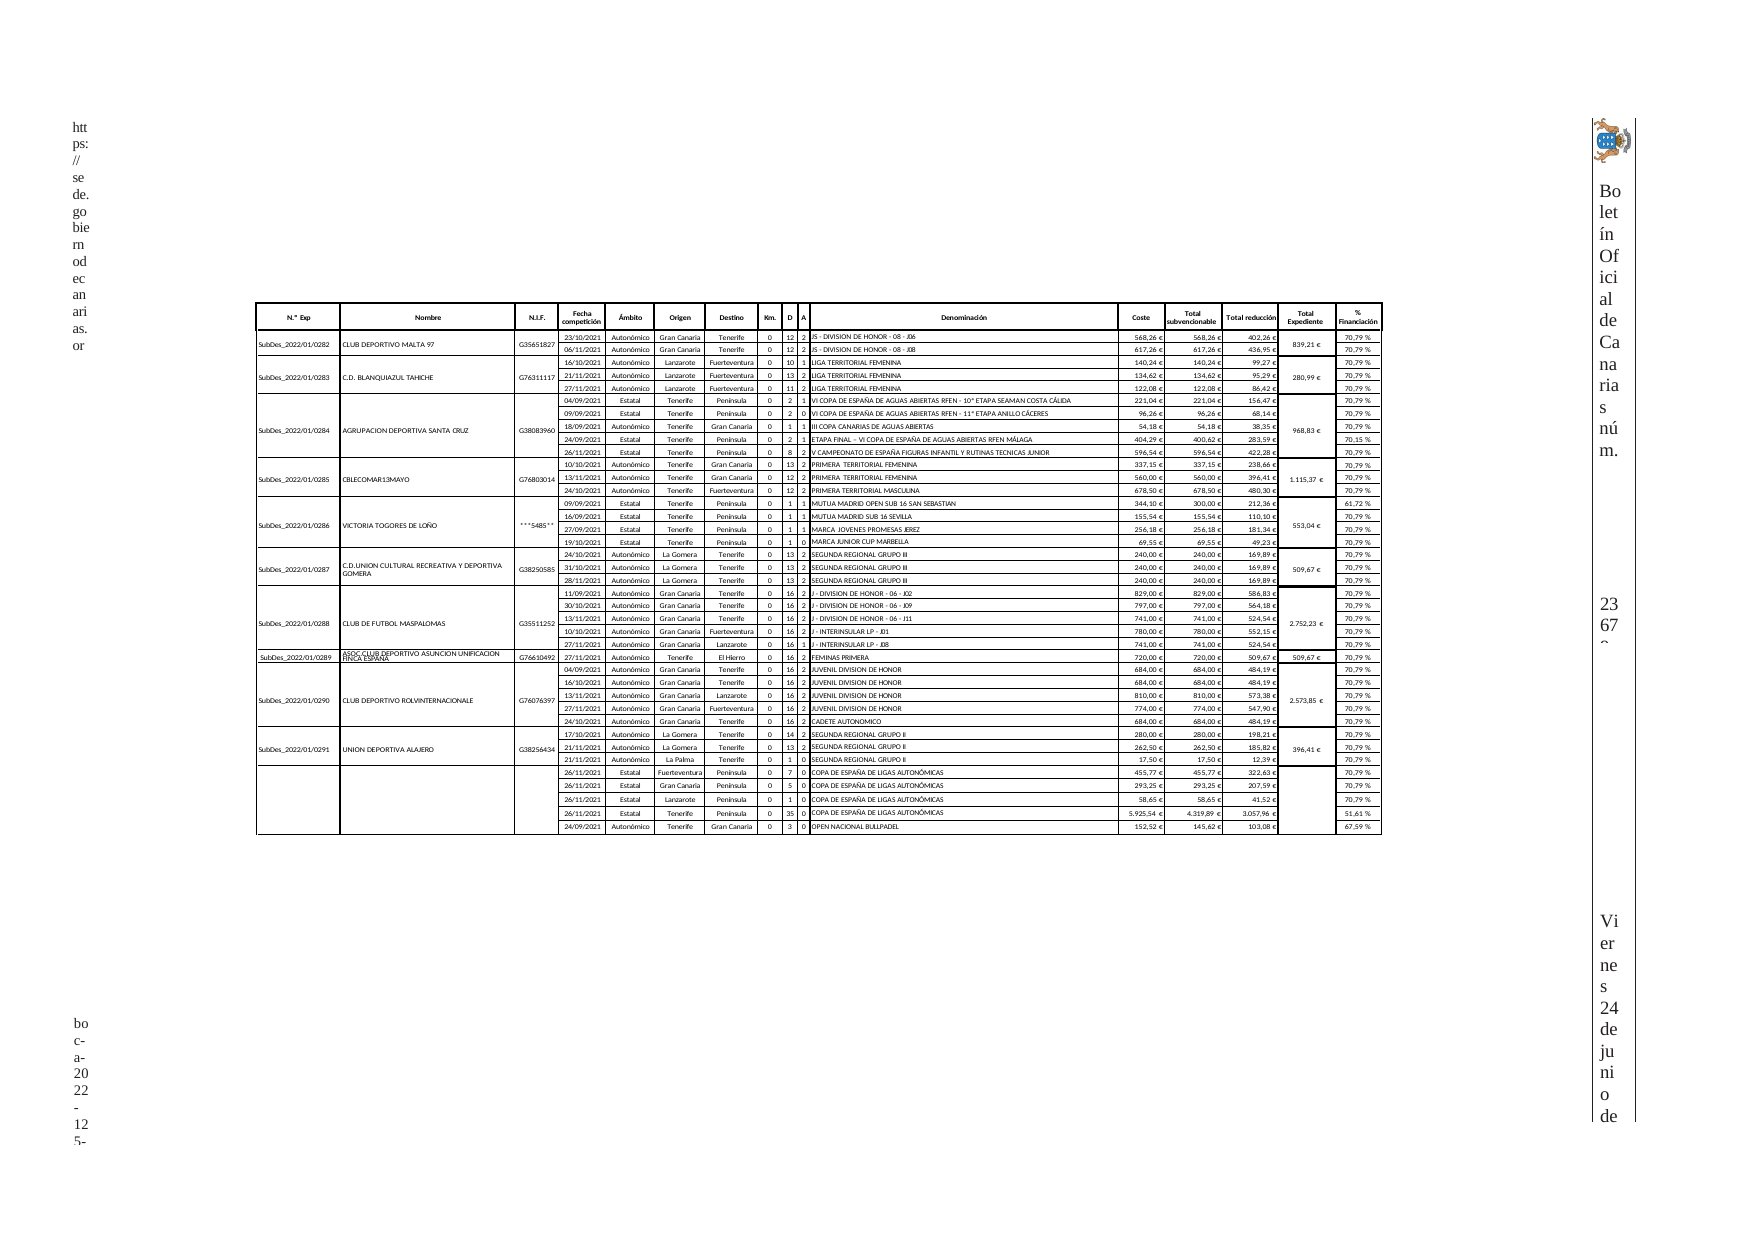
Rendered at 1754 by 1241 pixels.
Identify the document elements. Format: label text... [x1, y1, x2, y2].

table_cell Autonómico [606, 599, 654, 611]
table_cell 2 [798, 343, 809, 355]
table_cell La Gomera [655, 727, 704, 739]
table_cell 169,89 € [1223, 548, 1277, 560]
table_cell 741,00 € [1119, 612, 1164, 624]
table_cell Autonómico [606, 471, 654, 483]
table_cell CADETE AUTONOMICO [811, 715, 1118, 726]
table_cell 140,24 € [1119, 356, 1164, 367]
table_cell 21/11/2021 [559, 753, 605, 765]
table_cell 96,26 € [1119, 407, 1164, 419]
table_cell 31/10/2021 [559, 561, 605, 572]
table_cell 110,10 € [1223, 510, 1277, 521]
table_cell 678,50 € [1119, 484, 1164, 496]
table_cell 1 [798, 510, 809, 521]
table_cell 240,00 € [1119, 574, 1164, 585]
table_header Total subvencionable [1166, 304, 1221, 329]
table_cell Autonómico [606, 612, 654, 624]
table_cell 16/10/2021 [559, 676, 605, 688]
table_cell Estatal [606, 433, 654, 444]
table_cell SubDes_2022/01/0282 [257, 330, 339, 355]
table_cell Península [705, 793, 757, 806]
table_cell 797,00 € [1119, 599, 1164, 611]
table_cell [257, 766, 339, 833]
table_header D [783, 304, 797, 329]
table_cell 810,00 € [1119, 689, 1164, 701]
table_cell 1 [783, 420, 797, 432]
table_cell SubDes_2022/01/0287 [257, 548, 339, 585]
table_cell Fuerteventura [655, 766, 704, 778]
table_cell ***5485** [515, 497, 558, 547]
table_cell 344,10 € [1119, 497, 1164, 508]
table_cell 70,79 % [1337, 444, 1381, 457]
table_cell Gran Canaria [655, 715, 704, 726]
table_cell 134,62 € [1119, 369, 1164, 380]
table_cell 181,34 € [1223, 522, 1277, 534]
table_cell 155,54 € [1165, 510, 1222, 521]
table_cell Península [705, 433, 757, 444]
table_cell 684,00 € [1119, 663, 1164, 675]
table_cell 04/09/2021 [559, 663, 605, 675]
table_cell Tenerife [705, 343, 757, 355]
table_cell Tenerife [705, 574, 757, 585]
table_cell JUVENIL DIVISION DE HONOR [811, 689, 1118, 701]
table_cell VI COPA DE ESPAÑA DE AGUAS ABIERTAS RFEN - 10ª ETAPA SEAMAN COSTA CÁLIDA [811, 394, 1118, 406]
table_cell 69,55 € [1119, 535, 1164, 547]
table_cell 1 [783, 522, 797, 534]
table_cell Estatal [606, 407, 654, 419]
table_cell 455,77 € [1165, 766, 1222, 778]
table_header Total Expediente [1279, 304, 1335, 329]
table_cell 70,79 % [1337, 765, 1381, 778]
table_cell 0 [758, 484, 782, 496]
table_cell 2 [783, 407, 797, 419]
table_cell 16 [783, 702, 797, 713]
table_cell C.D. BLANQUIAZUL TAHICHE [341, 356, 514, 393]
text boc-a-2022-125-2109 [74, 1015, 92, 1145]
table_cell 17,50 € [1165, 753, 1222, 765]
table_cell Tenerife [705, 727, 757, 739]
table_cell COPA DE ESPAÑA DE LIGAS AUTONÓMICAS [811, 807, 1118, 819]
text Viernes 24 de junio de 2022 [1600, 910, 1623, 1124]
table_cell 0 [798, 766, 809, 778]
table_cell Península [705, 766, 757, 778]
table_cell Autonómico [606, 356, 654, 367]
table_cell SubDes_2022/01/0283 [257, 356, 339, 393]
table_cell 0 [758, 663, 782, 675]
table_cell 1 [783, 793, 797, 806]
table_cell COPA DE ESPAÑA DE LIGAS AUTONÓMICAS [811, 779, 1118, 792]
table_cell 404,29 € [1119, 433, 1164, 444]
table_cell [515, 766, 558, 833]
table_cell 2 [798, 586, 809, 598]
table_cell 0 [758, 510, 782, 521]
table_cell J - INTERINSULAR LP - J01 [811, 625, 1118, 637]
table_cell 11 [783, 381, 797, 393]
table_cell 0 [758, 548, 782, 560]
table_cell Península [705, 522, 757, 534]
table_cell 14 [783, 727, 797, 739]
table_cell 70,79 % [1337, 752, 1381, 765]
table_cell 13 [783, 740, 797, 752]
table_cell 70,79 % [1337, 483, 1381, 496]
table_cell 810,00 € [1165, 689, 1222, 701]
table_cell PRIMERA TERRITORIAL FEMENINA [811, 458, 1118, 470]
table_cell 26/11/2021 [559, 445, 605, 457]
table_cell 96,26 € [1165, 407, 1222, 419]
table_cell 1 [798, 433, 809, 444]
table_cell 99,27 € [1223, 356, 1277, 367]
table_cell 829,00 € [1165, 586, 1222, 598]
table_cell 0 [798, 535, 809, 547]
table_cell 103,08 € [1223, 821, 1277, 833]
table_cell Tenerife [705, 663, 757, 675]
table_cell 0 [758, 689, 782, 701]
table_cell 70,79 % [1337, 714, 1381, 726]
table_cell 70,79 % [1337, 547, 1381, 560]
table_cell Fuerteventura [705, 625, 757, 637]
table_cell MARCA JUNIOR CUP MARBELLA [811, 535, 1118, 547]
table_cell 2 [798, 689, 809, 701]
table_cell 0 [798, 807, 809, 819]
table_cell 509,67 € [1279, 651, 1335, 662]
table_cell 70,79 % [1337, 662, 1381, 675]
table_cell 140,24 € [1165, 356, 1222, 367]
table_cell 12 [783, 484, 797, 496]
table_cell 774,00 € [1165, 702, 1222, 713]
table_cell 49,23 € [1223, 535, 1277, 547]
table_cell 0 [758, 394, 782, 406]
table_cell Autonómico [606, 650, 654, 662]
table_cell VI COPA DE ESPAÑA DE AGUAS ABIERTAS RFEN - 11ª ETAPA ANILLO CÁCERES [811, 407, 1118, 419]
table_cell 67,59 % [1337, 820, 1381, 833]
table_cell 560,00 € [1165, 471, 1222, 483]
table_cell V CAMPEONATO DE ESPAÑA FIGURAS INFANTIL Y RUTINAS TECNICAS JUNIOR [811, 445, 1118, 457]
table_cell 2 [798, 458, 809, 470]
table_cell SubDes_2022/01/0286 [257, 497, 339, 547]
table_cell Estatal [606, 497, 654, 508]
table_cell 524,54 € [1223, 612, 1277, 624]
table_cell Estatal [606, 522, 654, 534]
table_cell 0 [758, 779, 782, 792]
table_cell Lanzarote [705, 638, 757, 649]
table_cell 11/09/2021 [559, 586, 605, 598]
table_cell G38250585 [515, 548, 558, 585]
table_cell G76076397 [515, 663, 558, 726]
table_cell Península [705, 445, 757, 457]
table_cell Tenerife [705, 740, 757, 752]
table_cell 238,66 € [1223, 458, 1277, 470]
table_cell 5.925,54 € [1119, 807, 1164, 819]
table_cell 2 [798, 471, 809, 483]
table_cell Tenerife [655, 433, 704, 444]
table_cell Autonómico [606, 740, 654, 752]
table_cell Tenerife [655, 510, 704, 521]
table_cell 23/10/2021 [559, 331, 605, 342]
table_cell Autonómico [606, 458, 654, 470]
table_cell 256,18 € [1119, 522, 1164, 534]
table_cell 70,79 % [1337, 329, 1381, 342]
table_cell 0 [758, 381, 782, 393]
table_cell 280,99 € [1279, 357, 1335, 393]
table_cell 480,30 € [1223, 484, 1277, 496]
table_cell 1 [783, 510, 797, 521]
table_cell 30/10/2021 [559, 599, 605, 611]
table_cell 2 [798, 381, 809, 393]
table_cell Gran Canaria [655, 612, 704, 624]
table_cell Tenerife [655, 394, 704, 406]
table_cell COPA DE ESPAÑA DE LIGAS AUTONÓMICAS [811, 793, 1118, 806]
table_cell 70,79 % [1337, 534, 1381, 547]
table_cell G38256434 [515, 727, 558, 765]
table_cell 1 [798, 522, 809, 534]
table_cell JS - DIVISION DE HONOR - 08 - J06 [811, 331, 1118, 342]
table_cell 13 [783, 548, 797, 560]
table_cell Tenerife [655, 420, 704, 432]
table_header N.I.F. [516, 304, 557, 329]
table_cell 10 [783, 356, 797, 367]
table_header Ámbito [606, 304, 653, 329]
table_cell 0 [758, 331, 782, 342]
table_cell 0 [758, 793, 782, 806]
table_cell 2 [798, 599, 809, 611]
table_cell 0 [758, 471, 782, 483]
table_cell La Gomera [655, 548, 704, 560]
table_cell J - DIVISION DE HONOR - 06 - J09 [811, 599, 1118, 611]
table_cell 13/11/2021 [559, 612, 605, 624]
table_cell 0 [758, 369, 782, 380]
table_cell 280,00 € [1119, 727, 1164, 739]
table_cell Autonómico [606, 676, 654, 688]
table_cell 70,79 % [1337, 560, 1381, 572]
table_cell Tenerife [655, 650, 704, 662]
table_cell Gran Canaria [655, 599, 704, 611]
table_cell J - INTERINSULAR LP - J08 [811, 638, 1118, 649]
table_cell 169,89 € [1223, 574, 1277, 585]
table_cell 2 [798, 484, 809, 496]
table_header N.º Exp [257, 304, 339, 329]
table_cell 2 [798, 548, 809, 560]
table_cell 12 [783, 343, 797, 355]
table_cell OPEN NACIONAL BULLPADEL [811, 821, 1118, 833]
table_cell Península [705, 807, 757, 819]
table_cell Lanzarote [655, 356, 704, 367]
table_cell JUVENIL DIVISION DE HONOR [811, 663, 1118, 675]
picture [1594, 118, 1631, 163]
table_cell 547,90 € [1223, 702, 1277, 713]
table_cell 70,79 % [1337, 406, 1381, 419]
table_cell 0 [758, 807, 782, 819]
table_cell Tenerife [655, 471, 704, 483]
table_cell Tenerife [655, 535, 704, 547]
table_cell 12 [783, 331, 797, 342]
table_header Origen [655, 304, 704, 329]
table_cell 564,18 € [1223, 599, 1277, 611]
table_cell Tenerife [655, 522, 704, 534]
table_header Destino [706, 304, 757, 329]
table_cell 3 [783, 821, 797, 833]
table_cell 70,79 % [1337, 355, 1381, 367]
table_cell 0 [758, 561, 782, 572]
table_cell 0 [758, 727, 782, 739]
table_cell 10/10/2021 [559, 625, 605, 637]
table_cell Gran Canaria [655, 343, 704, 355]
table_cell 1 [798, 638, 809, 649]
table_cell 1 [798, 497, 809, 508]
table_cell 58,65 € [1165, 793, 1222, 806]
table_cell 70,79 % [1337, 509, 1381, 521]
table_cell Gran Canaria [655, 625, 704, 637]
table_cell C.D.UNION CULTURAL RECREATIVA Y DEPORTIVA GOMERA [341, 548, 514, 585]
table_cell 0 [758, 343, 782, 355]
table_cell 61,72 % [1337, 496, 1381, 508]
table_cell Estatal [606, 807, 654, 819]
table_cell Lanzarote [655, 381, 704, 393]
table_cell 596,54 € [1119, 445, 1164, 457]
table_cell 16 [783, 676, 797, 688]
table_cell 240,00 € [1165, 561, 1222, 572]
table_cell 684,00 € [1119, 715, 1164, 726]
table_cell PRIMERA TERRITORIAL MASCULINA [811, 484, 1118, 496]
table_cell 35 [783, 807, 797, 819]
table_cell Gran Canaria [655, 663, 704, 675]
table_cell 0 [758, 445, 782, 457]
table_cell 58,65 € [1119, 793, 1164, 806]
table_cell 0 [758, 420, 782, 432]
table_cell Autonómico [606, 331, 654, 342]
table_cell 0 [758, 497, 782, 508]
table_cell G35651827 [515, 331, 558, 355]
table_cell 0 [758, 650, 782, 662]
table_cell CLUB DE FUTBOL MASPALOMAS [341, 586, 514, 649]
table_cell JUVENIL DIVISION DE HONOR [811, 702, 1118, 713]
table_header Fecha competición [559, 304, 604, 329]
table_cell 16 [783, 638, 797, 649]
table_cell 70,79 % [1337, 368, 1381, 380]
table_cell 221,04 € [1119, 394, 1164, 406]
table_cell Autonómico [606, 369, 654, 380]
table_cell 2 [783, 433, 797, 444]
table_cell 0 [798, 407, 809, 419]
table_cell 1 [798, 394, 809, 406]
table_cell Autonómico [606, 548, 654, 560]
table_cell 0 [758, 433, 782, 444]
table_header Total reducción [1223, 304, 1277, 329]
table_cell Gran Canaria [655, 638, 704, 649]
table_cell La Gomera [655, 574, 704, 585]
table_cell 70,79 % [1337, 470, 1381, 483]
table_cell 2 [798, 740, 809, 752]
table_cell Gran Canaria [655, 331, 704, 342]
table_cell Gran Canaria [705, 458, 757, 470]
table_cell Estatal [606, 793, 654, 806]
table_cell 207,59 € [1223, 779, 1277, 792]
table_cell 27/11/2021 [559, 702, 605, 713]
table_cell 70,79 % [1337, 739, 1381, 752]
table_cell 95,29 € [1223, 369, 1277, 380]
table_cell 293,25 € [1119, 779, 1164, 792]
table_cell Gran Canaria [655, 676, 704, 688]
table_header Km. [759, 304, 781, 329]
table_cell 16 [783, 715, 797, 726]
table_cell 0 [758, 599, 782, 611]
table_cell 0 [758, 676, 782, 688]
table_cell SEGUNDA REGIONAL GRUPO III [811, 574, 1118, 585]
table_cell SubDes_2022/01/0290 [257, 663, 339, 726]
table_header Denominación [811, 304, 1117, 329]
table_cell 0 [798, 779, 809, 792]
table_cell Península [705, 497, 757, 508]
table_cell 0 [758, 458, 782, 470]
text 23679 [1600, 592, 1623, 642]
table_cell 0 [758, 586, 782, 598]
table_cell 2.752,23 € [1279, 588, 1335, 649]
table_cell Tenerife [705, 612, 757, 624]
table_cell 0 [758, 522, 782, 534]
table_cell 16 [783, 689, 797, 701]
table_cell 741,00 € [1119, 638, 1164, 649]
table_cell 0 [758, 625, 782, 637]
table_cell 509,67 € [1223, 650, 1277, 662]
table_cell [1279, 767, 1335, 833]
table_cell 0 [798, 753, 809, 765]
table_cell 16 [783, 625, 797, 637]
table_cell 5 [783, 779, 797, 792]
table_cell 684,00 € [1165, 663, 1222, 675]
table_cell Estatal [606, 394, 654, 406]
table_cell 12,39 € [1223, 753, 1277, 765]
table_cell 436,95 € [1223, 343, 1277, 355]
table_cell 26/11/2021 [559, 766, 605, 778]
table_cell Lanzarote [705, 689, 757, 701]
table_cell Fuerteventura [705, 356, 757, 367]
table_cell Tenerife [705, 676, 757, 688]
table_cell 568,26 € [1165, 331, 1222, 342]
table_cell 293,25 € [1165, 779, 1222, 792]
table_cell 2 [798, 676, 809, 688]
table_cell 70,79 % [1337, 778, 1381, 792]
table_cell 780,00 € [1165, 625, 1222, 637]
table_cell Autonómico [606, 715, 654, 726]
table_cell 0 [758, 612, 782, 624]
table_cell Península [705, 535, 757, 547]
table_cell 152,52 € [1119, 821, 1164, 833]
table_cell 400,62 € [1165, 433, 1222, 444]
table_cell Tenerife [655, 407, 704, 419]
table_cell 839,21 € [1279, 331, 1335, 355]
table_cell Autonómico [606, 586, 654, 598]
table_cell 185,82 € [1223, 740, 1277, 752]
table_cell 0 [758, 574, 782, 585]
table_cell 24/10/2021 [559, 548, 605, 560]
table_cell G76803014 [515, 458, 558, 496]
table_cell 797,00 € [1165, 599, 1222, 611]
table_cell 2 [798, 561, 809, 572]
table_cell 524,54 € [1223, 638, 1277, 649]
table_cell 0 [758, 702, 782, 713]
table_cell LIGA TERRITORIAL FEMENINA [811, 381, 1118, 393]
table_cell 2 [798, 715, 809, 726]
table_cell 24/10/2021 [559, 484, 605, 496]
table_cell 70,79 % [1337, 649, 1381, 662]
table_cell 0 [798, 793, 809, 806]
table_cell Autonómico [606, 753, 654, 765]
table_cell 7 [783, 766, 797, 778]
table_cell CBLECOMAR13MAYO [341, 458, 514, 496]
table_cell 17/10/2021 [559, 727, 605, 739]
table_cell 596,54 € [1165, 445, 1222, 457]
table_cell 26/11/2021 [559, 793, 605, 806]
table_cell 2 [798, 663, 809, 675]
table_cell 19/10/2021 [559, 535, 605, 547]
table_cell Península [705, 779, 757, 792]
table_cell 4.319,89 € [1165, 807, 1222, 819]
table_cell Autonómico [606, 574, 654, 585]
table_cell 678,50 € [1165, 484, 1222, 496]
table_cell G76610492 [515, 650, 558, 662]
table_cell 0 [758, 356, 782, 367]
table_cell SubDes_2022/01/0284 [257, 394, 339, 457]
table_cell 1.115,37 € [1279, 459, 1335, 496]
table_cell LIGA TERRITORIAL FEMENINA [811, 356, 1118, 367]
table_cell 54,18 € [1165, 420, 1222, 432]
table_cell G35511252 [515, 586, 558, 649]
table_cell 27/11/2021 [559, 638, 605, 649]
table_cell 70,79 % [1337, 701, 1381, 713]
table_cell 240,00 € [1165, 548, 1222, 560]
table_cell Lanzarote [655, 369, 704, 380]
table_cell 70,79 % [1337, 726, 1381, 739]
table_cell 27/11/2021 [559, 381, 605, 393]
table_cell 2 [798, 612, 809, 624]
table_cell UNION DEPORTIVA ALAJERO [341, 727, 514, 765]
table_cell Autonómico [606, 638, 654, 649]
table_cell 70,79 % [1337, 688, 1381, 701]
table_cell 0 [758, 535, 782, 547]
table_cell 300,00 € [1165, 497, 1222, 508]
table_cell 06/11/2021 [559, 343, 605, 355]
table_cell 240,00 € [1119, 548, 1164, 560]
table_cell SubDes_2022/01/0289 [257, 650, 339, 662]
table_cell 13/11/2021 [559, 689, 605, 701]
table_cell Estatal [606, 535, 654, 547]
table_cell [341, 766, 514, 833]
table_cell JUVENIL DIVISION DE HONOR [811, 676, 1118, 688]
table_cell 256,18 € [1165, 522, 1222, 534]
table_cell 12 [783, 471, 797, 483]
table_cell Autonómico [606, 343, 654, 355]
table_cell Tenerife [705, 599, 757, 611]
table_cell 27/09/2021 [559, 522, 605, 534]
table_cell 16/09/2021 [559, 510, 605, 521]
table_cell La Palma [655, 753, 704, 765]
table_cell SubDes_2022/01/0285 [257, 458, 339, 496]
table_cell 70,79 % [1337, 393, 1381, 406]
table_cell Fuerteventura [705, 381, 757, 393]
table_cell 13 [783, 458, 797, 470]
table_cell 3.057,96 € [1223, 807, 1277, 819]
table_cell 70,79 % [1337, 792, 1381, 806]
table_cell 2 [798, 574, 809, 585]
table_cell 1 [798, 420, 809, 432]
table_cell 04/09/2021 [559, 394, 605, 406]
table_cell ASOC.CLUB DEPORTIVO ASUNCION UNIFICACION FINCA ESPAÑA [341, 650, 514, 662]
table_cell JS - DIVISION DE HONOR - 08 - J08 [811, 343, 1118, 355]
table_cell 24/10/2021 [559, 715, 605, 726]
table_cell Tenerife [655, 807, 704, 819]
table_cell 720,00 € [1119, 650, 1164, 662]
table_cell 2 [798, 625, 809, 637]
table_cell Autonómico [606, 484, 654, 496]
table_cell 10/10/2021 [559, 458, 605, 470]
text Boletín Oficial de Canarias núm. 125 [1599, 180, 1622, 462]
table_cell Estatal [606, 445, 654, 457]
table_cell 774,00 € [1119, 702, 1164, 713]
table_cell El Hierro [705, 650, 757, 662]
table_cell 13 [783, 561, 797, 572]
table_cell 54,18 € [1119, 420, 1164, 432]
table_cell 0 [758, 638, 782, 649]
table_cell 684,00 € [1165, 676, 1222, 688]
table_cell 70,79 % [1337, 380, 1381, 393]
table_cell 122,08 € [1119, 381, 1164, 393]
table_cell COPA DE ESPAÑA DE LIGAS AUTONÓMICAS [811, 766, 1118, 778]
table_cell 617,26 € [1165, 343, 1222, 355]
table_cell Tenerife [705, 561, 757, 572]
table_cell Tenerife [655, 445, 704, 457]
table_cell 145,62 € [1165, 821, 1222, 833]
table_cell 70,79 % [1337, 419, 1381, 432]
table_cell 484,19 € [1223, 676, 1277, 688]
table_cell Península [705, 394, 757, 406]
table_cell Tenerife [705, 331, 757, 342]
table_cell Fuerteventura [705, 369, 757, 380]
table_cell 780,00 € [1119, 625, 1164, 637]
table_cell 70,15 % [1337, 432, 1381, 444]
table_cell 2 [798, 445, 809, 457]
table_cell SEGUNDA REGIONAL GRUPO III [811, 561, 1118, 572]
table_cell Tenerife [655, 484, 704, 496]
table_cell 70,79 % [1337, 457, 1381, 470]
table_cell 16 [783, 586, 797, 598]
table_cell 16 [783, 650, 797, 662]
table_cell 26/11/2021 [559, 807, 605, 819]
table_header % Financiación [1337, 304, 1381, 329]
table_cell VICTORIA TOGORES DE LOÑO [341, 497, 514, 547]
table_cell 0 [758, 407, 782, 419]
table_cell 2 [798, 650, 809, 662]
table_cell 240,00 € [1119, 561, 1164, 572]
table_cell 70,79 % [1337, 675, 1381, 688]
table_cell 1 [783, 535, 797, 547]
table_cell Tenerife [655, 458, 704, 470]
table_cell Tenerife [705, 715, 757, 726]
table_cell 24/09/2021 [559, 821, 605, 833]
table_cell SEGUNDA REGIONAL GRUPO II [811, 740, 1118, 752]
table_cell 0 [758, 715, 782, 726]
table_cell Tenerife [655, 821, 704, 833]
table_cell 70,79 % [1337, 611, 1381, 624]
table_cell 0 [798, 821, 809, 833]
table_cell 70,79 % [1337, 521, 1381, 534]
table_cell 2 [798, 727, 809, 739]
table_cell 0 [758, 740, 782, 752]
table_cell 26/11/2021 [559, 779, 605, 792]
table_cell Península [705, 407, 757, 419]
table_cell 70,79 % [1337, 585, 1381, 598]
table_cell Tenerife [705, 753, 757, 765]
table_cell Estatal [606, 510, 654, 521]
table_cell Autonómico [606, 727, 654, 739]
table_cell 684,00 € [1165, 715, 1222, 726]
table_cell 283,59 € [1223, 433, 1277, 444]
table_cell 0 [758, 766, 782, 778]
table_cell 553,04 € [1279, 498, 1335, 547]
table_cell 198,21 € [1223, 727, 1277, 739]
table_cell CLUB DEPORTIVO ROLVINTERNACIONALE [341, 663, 514, 726]
table_cell LIGA TERRITORIAL FEMENINA [811, 369, 1118, 380]
table_cell 09/09/2021 [559, 407, 605, 419]
table_cell 86,42 € [1223, 381, 1277, 393]
table_cell Fuerteventura [705, 702, 757, 713]
table_cell 684,00 € [1119, 676, 1164, 688]
table_cell 1 [798, 356, 809, 367]
table_cell 573,38 € [1223, 689, 1277, 701]
table_cell 240,00 € [1165, 574, 1222, 585]
table_cell 741,00 € [1165, 638, 1222, 649]
table_cell 617,26 € [1119, 343, 1164, 355]
table_header Nombre [341, 304, 514, 329]
table_cell 70,79 % [1337, 342, 1381, 355]
table_cell Autonómico [606, 663, 654, 675]
table_cell 402,26 € [1223, 331, 1277, 342]
table_cell 38,35 € [1223, 420, 1277, 432]
table_cell Autonómico [606, 381, 654, 393]
table_cell 2.573,85 € [1279, 664, 1335, 726]
table_cell 484,19 € [1223, 715, 1277, 726]
table_cell 8 [783, 445, 797, 457]
table_cell 337,15 € [1119, 458, 1164, 470]
table_cell 17,50 € [1119, 753, 1164, 765]
table_cell 0 [758, 753, 782, 765]
table_cell 169,89 € [1223, 561, 1277, 572]
table_cell 396,41 € [1223, 471, 1277, 483]
table_cell 968,83 € [1279, 395, 1335, 457]
table_cell SubDes_2022/01/0291 [257, 727, 339, 765]
table_cell Autonómico [606, 561, 654, 572]
table_cell 21/11/2021 [559, 369, 605, 380]
table_cell 16 [783, 612, 797, 624]
table_cell 484,19 € [1223, 663, 1277, 675]
table_cell 212,36 € [1223, 497, 1277, 508]
table_cell 2 [798, 369, 809, 380]
table_cell 27/11/2021 [559, 650, 605, 662]
table_cell CLUB DEPORTIVO MALTA 97 [341, 331, 514, 355]
table_cell 262,50 € [1119, 740, 1164, 752]
table_cell MUTUA MADRID SUB 16 SEVILLA [811, 510, 1118, 521]
table_cell La Gomera [655, 740, 704, 752]
table_cell 09/09/2021 [559, 497, 605, 508]
table_cell Gran Canaria [705, 471, 757, 483]
table_cell 829,00 € [1119, 586, 1164, 598]
table_cell Autonómico [606, 689, 654, 701]
table_header Coste [1119, 304, 1164, 329]
table_cell Autonómico [606, 702, 654, 713]
table_cell III COPA CANARIAS DE AGUAS ABIERTAS [811, 420, 1118, 432]
table_cell 741,00 € [1165, 612, 1222, 624]
table_cell 122,08 € [1165, 381, 1222, 393]
table_cell Tenerife [705, 586, 757, 598]
table_cell 69,55 € [1165, 535, 1222, 547]
table_cell 155,54 € [1119, 510, 1164, 521]
table_cell G76311117 [515, 356, 558, 393]
table_cell Estatal [606, 766, 654, 778]
table_cell FEMINAS PRIMERA [811, 650, 1118, 662]
table_cell SEGUNDA REGIONAL GRUPO III [811, 548, 1118, 560]
table_cell PRIMERA TERRITORIAL FEMENINA [811, 471, 1118, 483]
table_cell 2 [798, 702, 809, 713]
table_cell Gran Canaria [705, 420, 757, 432]
table_cell 13 [783, 369, 797, 380]
table_cell 24/09/2021 [559, 433, 605, 444]
table_cell 2 [783, 394, 797, 406]
table_cell 68,14 € [1223, 407, 1277, 419]
table_cell Gran Canaria [705, 821, 757, 833]
table_cell Gran Canaria [655, 586, 704, 598]
table_cell J - DIVISION DE HONOR - 06 - J11 [811, 612, 1118, 624]
table_cell 70,79 % [1337, 598, 1381, 611]
table_cell AGRUPACION DEPORTIVA SANTA CRUZ [341, 394, 514, 457]
table_cell 586,83 € [1223, 586, 1277, 598]
table_cell 422,28 € [1223, 445, 1277, 457]
table_cell G38083960 [515, 394, 558, 457]
table_cell 70,79 % [1337, 637, 1381, 649]
table_cell 13 [783, 574, 797, 585]
table_cell 560,00 € [1119, 471, 1164, 483]
table_cell 396,41 € [1279, 728, 1335, 765]
table_cell 16 [783, 663, 797, 675]
table_cell 41,52 € [1223, 793, 1277, 806]
table_cell 280,00 € [1165, 727, 1222, 739]
table_cell SEGUNDA REGIONAL GRUPO II [811, 727, 1118, 739]
table_cell 509,67 € [1279, 549, 1335, 585]
table_cell 720,00 € [1165, 650, 1222, 662]
table_cell 262,50 € [1165, 740, 1222, 752]
table_cell ETAPA FINAL – VI COPA DE ESPAÑA DE AGUAS ABIERTAS RFEN MÁLAGA [811, 433, 1118, 444]
table_cell 552,15 € [1223, 625, 1277, 637]
table_cell Autonómico [606, 821, 654, 833]
table_cell Gran Canaria [655, 702, 704, 713]
table_cell Autonómico [606, 420, 654, 432]
table_cell 28/11/2021 [559, 574, 605, 585]
table_cell MARCA JOVENES PROMESAS JEREZ [811, 522, 1118, 534]
table_cell Gran Canaria [655, 779, 704, 792]
table_cell 322,63 € [1223, 766, 1277, 778]
table_cell J - DIVISION DE HONOR - 06 - J02 [811, 586, 1118, 598]
table_cell Lanzarote [655, 793, 704, 806]
table_cell Autonómico [606, 625, 654, 637]
table_cell 70,79 % [1337, 624, 1381, 637]
table_cell 16 [783, 599, 797, 611]
table_cell 568,26 € [1119, 331, 1164, 342]
table_cell Estatal [606, 779, 654, 792]
table_cell La Gomera [655, 561, 704, 572]
table_cell 455,77 € [1119, 766, 1164, 778]
table_cell 1 [783, 753, 797, 765]
table_cell 156,47 € [1223, 394, 1277, 406]
table_cell 70,79 % [1337, 573, 1381, 585]
text https://sede.gobiernodecanarias.org/boc [72, 118, 91, 353]
table_cell Península [705, 510, 757, 521]
table_cell 18/09/2021 [559, 420, 605, 432]
table_header A [799, 304, 809, 329]
table_cell 13/11/2021 [559, 471, 605, 483]
table_cell Gran Canaria [655, 689, 704, 701]
table_cell 51,61 % [1337, 806, 1381, 819]
table_cell Tenerife [705, 548, 757, 560]
table_cell 21/11/2021 [559, 740, 605, 752]
table_cell 1 [783, 497, 797, 508]
table_cell SEGUNDA REGIONAL GRUPO II [811, 753, 1118, 765]
table_cell 221,04 € [1165, 394, 1222, 406]
table_cell Tenerife [655, 497, 704, 508]
table_cell SubDes_2022/01/0288 [257, 586, 339, 649]
table_cell 2 [798, 331, 809, 342]
table_cell Fuerteventura [705, 484, 757, 496]
table_cell 0 [758, 821, 782, 833]
table_cell 134,62 € [1165, 369, 1222, 380]
table_cell 16/10/2021 [559, 356, 605, 367]
table_cell MUTUA MADRID OPEN SUB 16 SAN SEBASTIAN [811, 497, 1118, 508]
table_cell 337,15 € [1165, 458, 1222, 470]
